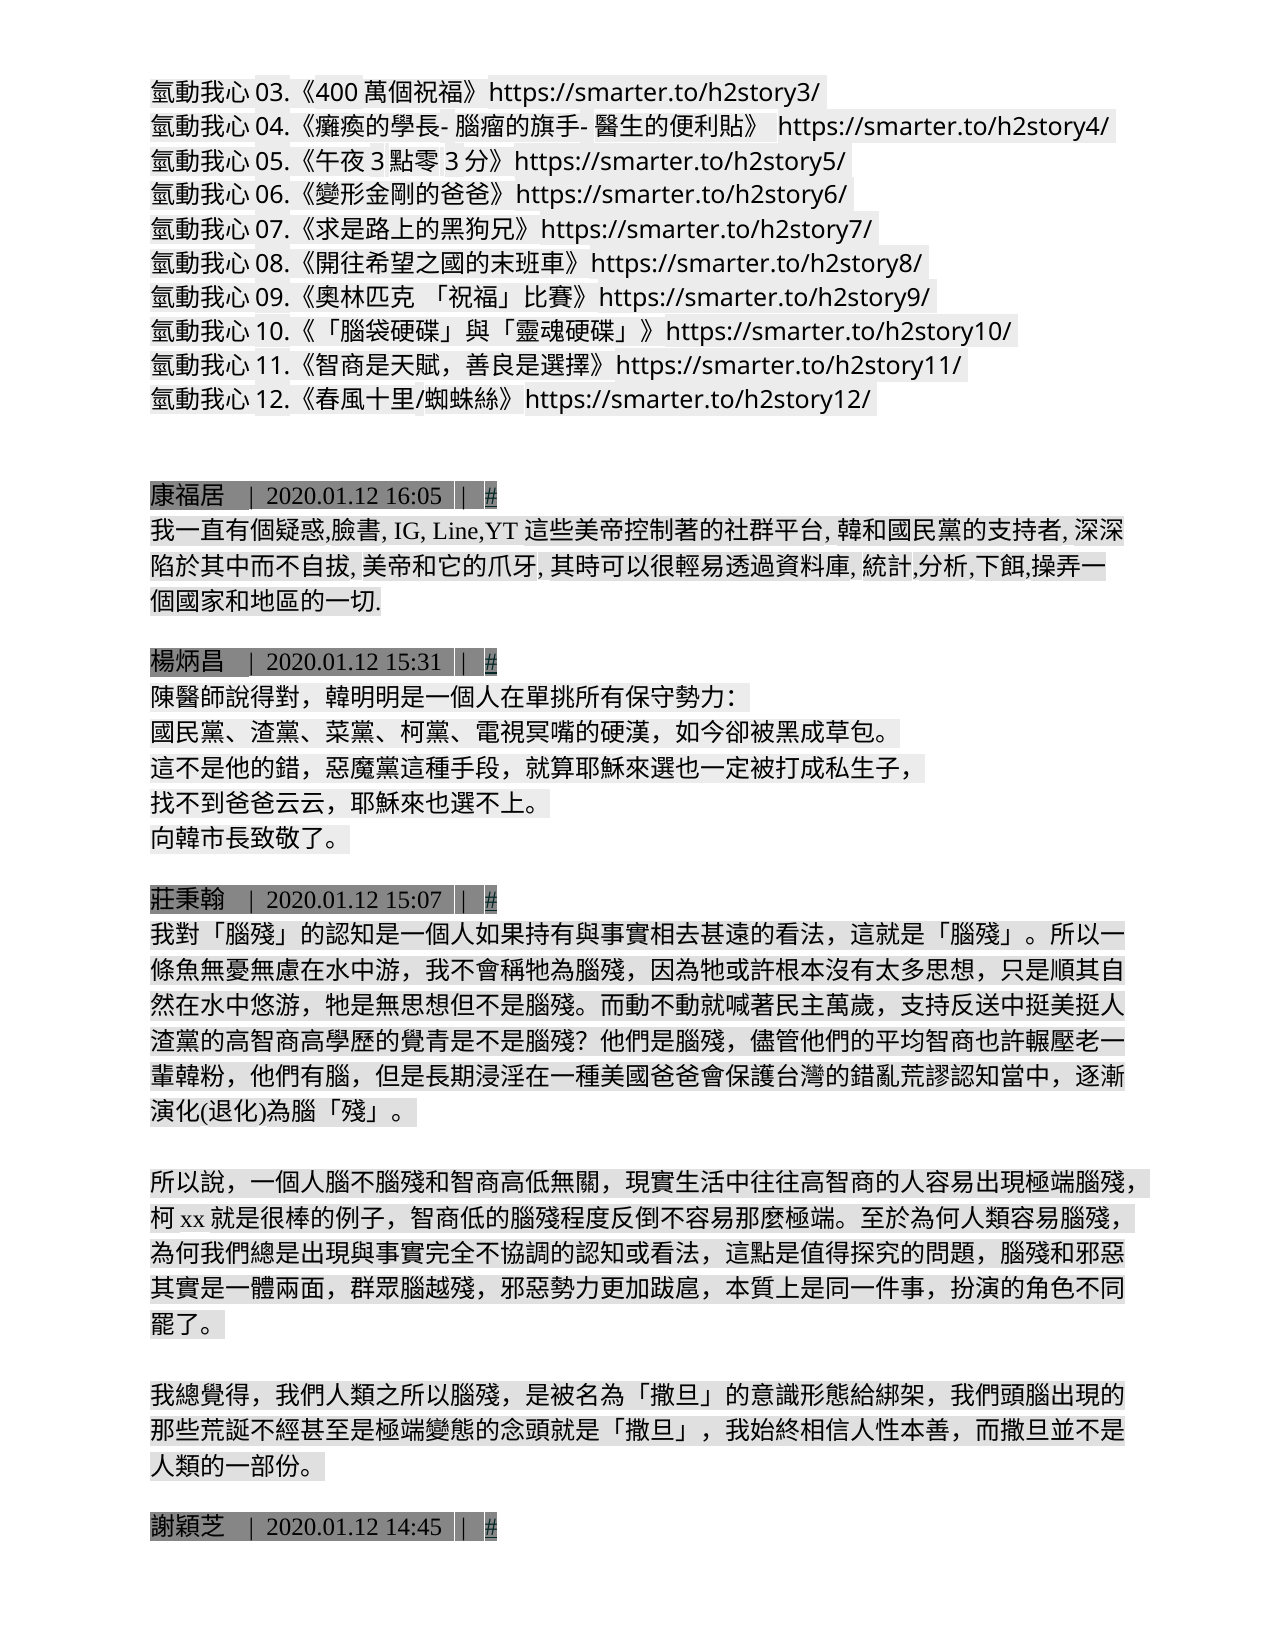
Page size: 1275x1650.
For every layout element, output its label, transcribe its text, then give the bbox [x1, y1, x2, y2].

text 氫動我心03.《400萬個祝福》https://smarter.to/h2story3/ 氫動我心04.《癱瘓的學長- 腦瘤的旗手- 醫生的便利貼》 https://smarter.to/h2story4/ 氫動我心05.《午夜3點零3分》https://smarter.to/h2story5/ 氫動我心06.《變形金剛的爸爸》https://smarter.to/h2story6/ 氫動我心07.《求是路上的黑狗兄》https://smarter.to/h2story7/ 氫動我心08.《開往希望之國的末班車》https://smarter.to/h2story8/ 氫動我心09.《奧林匹克 「祝福」比賽》https://smarter.to/h2story9/ 氫動我心10.《「腦袋硬碟」與「靈魂硬碟」》https://smarter.to/h2story10/ 氫動我心11.《智商是天賦，善良是選擇》https://smarter.to/h2story11/ 氫動我心12.《春風十里/蜘蛛絲》https://smarter.to/h2story12/ [150, 75, 1125, 450]
text 莊秉翰 | 2020.01.12 15:07 | # [150, 879, 1125, 914]
text 楊炳昌 | 2020.01.12 15:31 | # [150, 641, 1125, 677]
text 我一直有個疑惑,臉書, IG, Line,YT 這些美帝控制著的社群平台, 韓和國民黨的支持者, 深深陷於其中而不自拔, 美帝和它的爪牙, 其時可以很輕易透過資料庫, 統計,分析,下餌,操弄一個國家和地區的一切. [150, 510, 1125, 616]
text 我對「腦殘」的認知是一個人如果持有與事實相去甚遠的看法，這就是「腦殘」。所以一條魚無憂無慮在水中游，我不會稱牠為腦殘，因為牠或許根本沒有太多思想，只是順其自然在水中悠游，牠是無思想但不是腦殘。而動不動就喊著民主萬歲，支持反送中挺美挺人渣黨的高智商高學歷的覺青是不是腦殘？他們是腦殘，儘管他們的平均智商也許輾壓老一輩韓粉，他們有腦，但是長期浸淫在一種美國爸爸會保護台灣的錯亂荒謬認知當中，逐漸演化(退化)為腦「殘」。 所以說，一個人腦不腦殘和智商高低無關，現實生活中往往高智商的人容易出現極端腦殘，柯xx就是很棒的例子，智商低的腦殘程度反倒不容易那麼極端。至於為何人類容易腦殘，為何我們總是出現與事實完全不協調的認知或看法，這點是值得探究的問題，腦殘和邪惡其實是一體兩面，群眾腦越殘，邪惡勢力更加跋扈，本質上是同一件事，扮演的角色不同罷了。 我總覺得，我們人類之所以腦殘，是被名為「撒旦」的意識形態給綁架，我們頭腦出現的那些荒誕不經甚至是極端變態的念頭就是「撒旦」，我始終相信人性本善，而撒旦並不是人類的一部份。 [150, 914, 1125, 1481]
text 陳醫師說得對，韓明明是一個人在單挑所有保守勢力： 國民黨、渣黨、菜黨、柯黨、電視冥嘴的硬漢，如今卻被黑成草包。 這不是他的錯，惡魔黨這種手段，就算耶穌來選也一定被打成私生子， 找不到爸爸云云，耶穌來也選不上。 向韓市長致敬了。 [150, 677, 1125, 854]
text 康福居 | 2020.01.12 16:05 | # [150, 475, 1125, 510]
text 謝穎芝 | 2020.01.12 14:45 | # [150, 1506, 1125, 1541]
